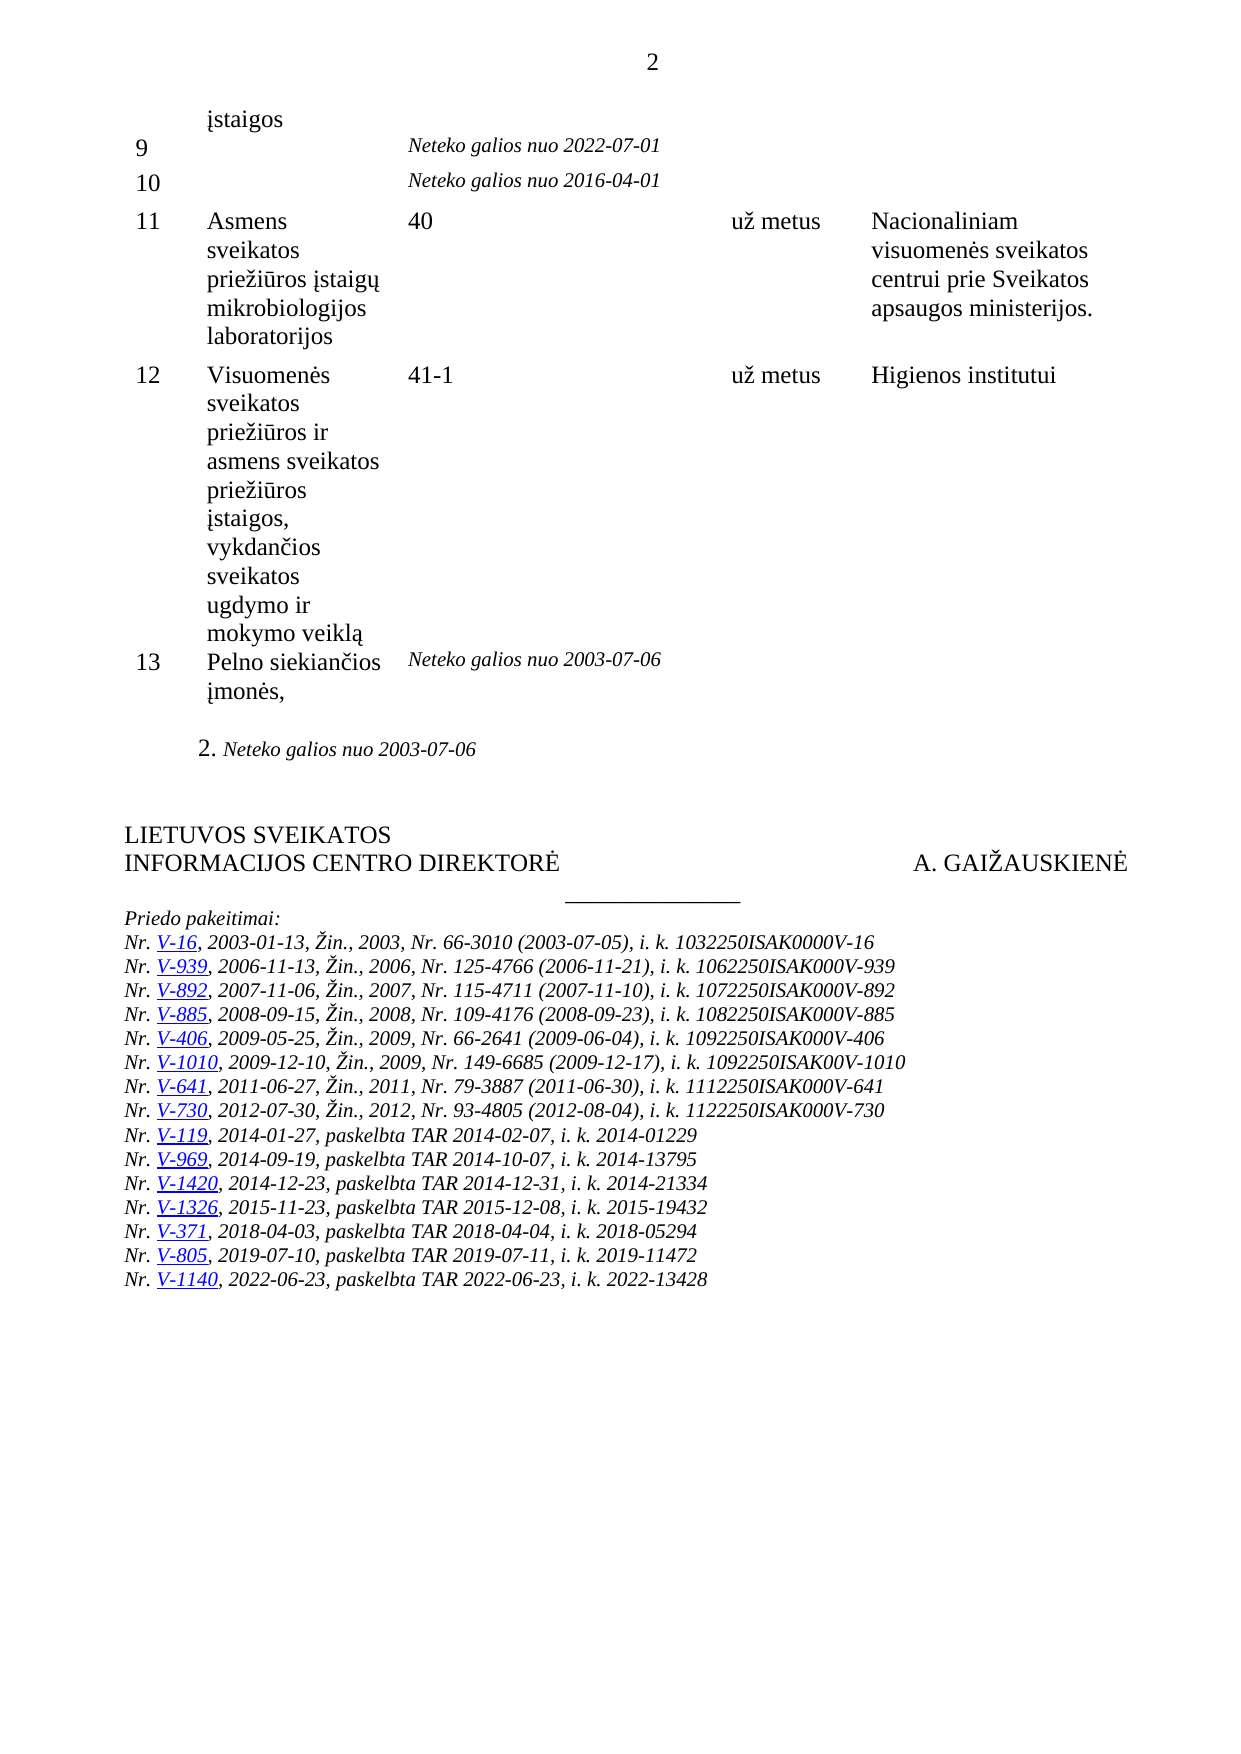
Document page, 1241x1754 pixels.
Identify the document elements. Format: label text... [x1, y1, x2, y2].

table_cell [720, 133, 860, 168]
table_cell Nacionaliniam visuomenės sveikatos centrui prie Sveikatos apsaugos ministerijos. [860, 197, 1127, 350]
table_cell Neteko galios nuo 2016-04-01 [397, 168, 720, 197]
text 2. Neteko galios nuo 2003-07-06 [124, 733, 1181, 762]
table_cell Pelno siekiančios įmonės, [195, 647, 397, 705]
text Nr. V-885, 2008-09-15, Žin., 2008, Nr. 109-4176 (2008-09-23), i. k. 1082250ISAK000V-885 [124, 1002, 1181, 1026]
table_cell 40 [397, 197, 720, 350]
text Nr. V-939, 2006-11-13, Žin., 2006, Nr. 125-4766 (2006-11-21), i. k. 1062250ISAK000V-939 [124, 954, 1181, 978]
text Nr. V-119, 2014-01-27, paskelbta TAR 2014-02-07, i. k. 2014-01229 [124, 1122, 1181, 1147]
text Nr. V-969, 2014-09-19, paskelbta TAR 2014-10-07, i. k. 2014-13795 [124, 1147, 1181, 1171]
text ______________ [124, 877, 1181, 906]
table_cell Neteko galios nuo 2003-07-06 [397, 647, 720, 705]
table_cell už metus [720, 350, 860, 647]
table_cell 13 [124, 647, 195, 705]
table_cell [720, 168, 860, 197]
table_cell 9 [124, 133, 195, 168]
text Nr. V-1010, 2009-12-10, Žin., 2009, Nr. 149-6685 (2009-12-17), i. k. 1092250ISAK00V-1010 [124, 1050, 1181, 1074]
text Nr. V-892, 2007-11-06, Žin., 2007, Nr. 115-4711 (2007-11-10), i. k. 1072250ISAK000V-892 [124, 978, 1181, 1002]
table_cell [860, 647, 1127, 705]
table_cell [195, 168, 397, 197]
text Nr. V-406, 2009-05-25, Žin., 2009, Nr. 66-2641 (2009-06-04), i. k. 1092250ISAK000V-406 [124, 1026, 1181, 1050]
table_cell [195, 133, 397, 168]
text Nr. V-1420, 2014-12-23, paskelbta TAR 2014-12-31, i. k. 2014-21334 [124, 1171, 1181, 1195]
table_cell Asmens sveikatos priežiūros įstaigų mikrobiologijos laboratorijos [195, 197, 397, 350]
table_cell [720, 104, 860, 133]
table_cell 11 [124, 197, 195, 350]
text Nr. V-641, 2011-06-27, Žin., 2011, Nr. 79-3887 (2011-06-30), i. k. 1112250ISAK000V-641 [124, 1074, 1181, 1098]
text Priedo pakeitimai: [124, 906, 1181, 930]
table_cell [720, 647, 860, 705]
table_cell 10 [124, 168, 195, 197]
table_cell 12 [124, 350, 195, 647]
table_cell Visuomenės sveikatos priežiūros ir asmens sveikatos priežiūros įstaigos, vykdančios sveikatos ugdymo ir mokymo veiklą [195, 350, 397, 647]
table_cell [397, 104, 720, 133]
table_cell [860, 168, 1127, 197]
text Nr. V-1140, 2022-06-23, paskelbta TAR 2022-06-23, i. k. 2022-13428 [124, 1267, 1181, 1291]
table_cell Neteko galios nuo 2022-07-01 [397, 133, 720, 168]
table_cell 41-1 [397, 350, 720, 647]
text Nr. V-805, 2019-07-10, paskelbta TAR 2019-07-11, i. k. 2019-11472 [124, 1243, 1181, 1267]
text LIETUVOS SVEIKATOS [124, 820, 1181, 848]
table_cell Higienos institutui [860, 350, 1127, 647]
table_cell [860, 104, 1127, 133]
text Nr. V-16, 2003-01-13, Žin., 2003, Nr. 66-3010 (2003-07-05), i. k. 1032250ISAK0000V-16 [124, 930, 1181, 954]
text Nr. V-371, 2018-04-03, paskelbta TAR 2018-04-04, i. k. 2018-05294 [124, 1219, 1181, 1243]
table_cell [860, 133, 1127, 168]
table_cell už metus [720, 197, 860, 350]
text Nr. V-1326, 2015-11-23, paskelbta TAR 2015-12-08, i. k. 2015-19432 [124, 1195, 1181, 1219]
table_cell įstaigos [195, 104, 397, 133]
table_cell [124, 104, 195, 133]
text INFORMACIJOS CENTRO DIREKTORĖ A. GAIŽAUSKIENĖ [124, 848, 1181, 877]
text Nr. V-730, 2012-07-30, Žin., 2012, Nr. 93-4805 (2012-08-04), i. k. 1122250ISAK000V-730 [124, 1098, 1181, 1122]
